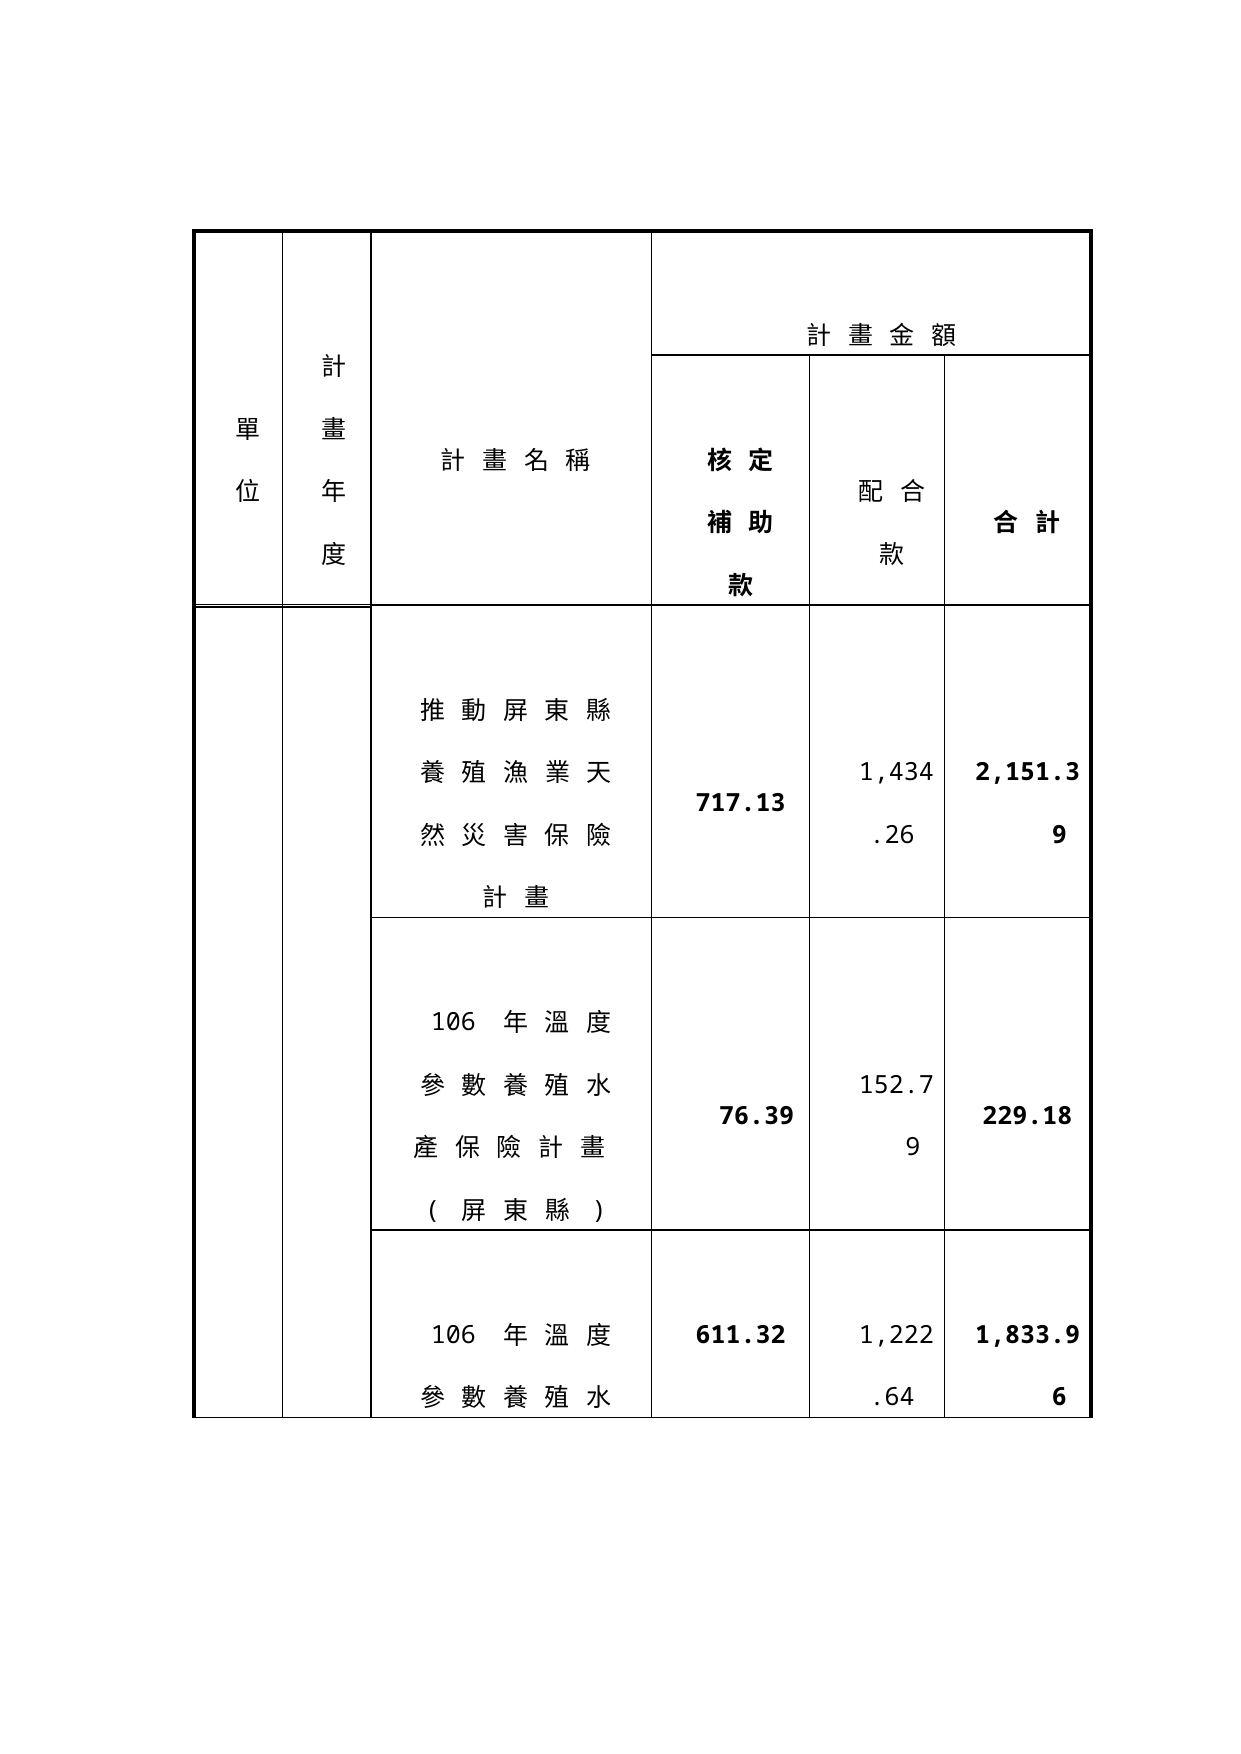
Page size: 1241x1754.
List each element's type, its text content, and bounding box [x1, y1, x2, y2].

table_header 計畫名稱 [372, 233, 651, 604]
table_cell 106年溫度參數養殖水產保險計畫(屏東縣) [372, 918, 651, 1229]
table_cell 152.79 [810, 918, 944, 1229]
table_cell [196, 608, 282, 1417]
table_cell 1,222.64 [810, 1231, 944, 1417]
table_cell 229.18 [945, 918, 1089, 1229]
table_cell 配合款 [810, 356, 944, 604]
table_cell 76.39 [652, 918, 809, 1229]
table_cell 合計 [945, 356, 1089, 604]
table_cell 核定補助款 [652, 356, 809, 604]
table_cell [283, 608, 370, 1417]
table_cell 2,151.39 [945, 606, 1089, 917]
table_header 計畫年度 [283, 233, 370, 604]
table_header 計畫金額 [652, 233, 1089, 354]
table_cell 1,434.26 [810, 606, 944, 917]
table_cell 推動屏東縣養殖漁業天然災害保險計畫 [372, 606, 651, 917]
table_cell 106年溫度參數養殖水 [372, 1231, 651, 1417]
table_cell 717.13 [652, 606, 809, 917]
table_header 單位 [196, 233, 282, 604]
table_cell 611.32 [652, 1231, 809, 1417]
table_cell 1,833.96 [945, 1231, 1089, 1417]
